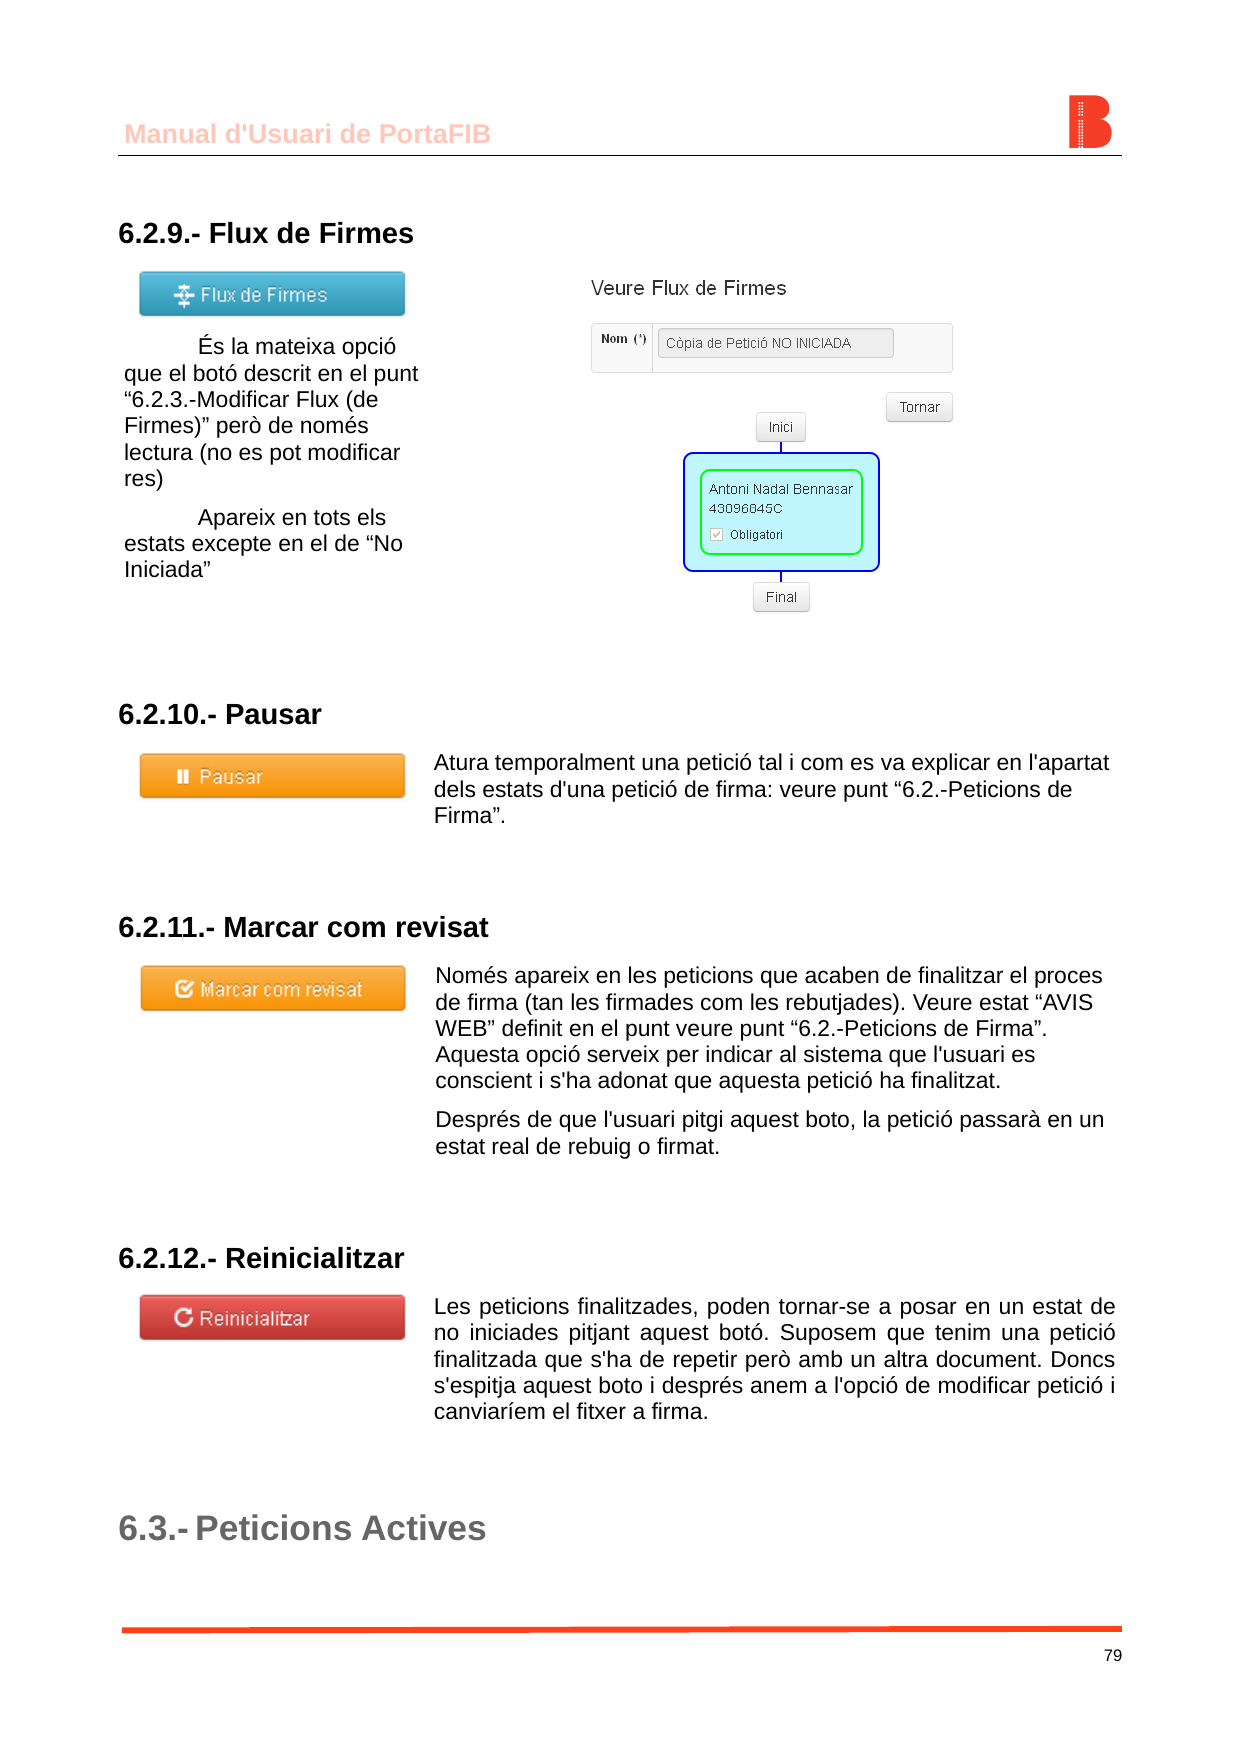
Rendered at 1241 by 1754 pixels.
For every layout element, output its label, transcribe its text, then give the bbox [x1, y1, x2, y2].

subtitle Peticions Actives [118, 1507, 1122, 1547]
picture [1063, 94, 1117, 150]
table_header [427, 262, 1122, 633]
picture [581, 267, 967, 628]
subtitle Flux de Firmes [118, 216, 1122, 249]
table_header [118, 956, 429, 1177]
subtitle Reinicialitzar [118, 1241, 1122, 1275]
table_header Les peticions finalitzades, poden tornar-se a posar en un estat de no iniciades pitjant aquest botó. Suposem que tenim una petició finalitzada que s'ha de repetir però amb un altra document. Doncs s'espitja aquest boto i després anem a l'opció de modificar petició i canviaríem el fitxer a firma. [428, 1287, 1122, 1443]
picture [137, 1292, 409, 1345]
table_header Atura temporalment una petició tal i com es va explicar en l'apartat dels estats d'una petició de firma: veure punt “6.2.-Peticions de Firma”. [428, 744, 1122, 846]
subtitle Marcar com revisat [118, 910, 1122, 944]
table_header [118, 1287, 428, 1443]
table_header Només apareix en les peticions que acaben de finalitzar el proces de firma (tan les firmades com les rebutjades). Veure estat “AVIS WEB” definit en el punt veure punt “6.2.-Peticions de Firma”. Aquesta opció serveix per indicar al sistema que l'usuari es conscient i s'ha adonat que aquesta petició ha finalitzat. Després de que l'usuari pitgi aquest boto, la petició passarà en un estat real de rebuig o firmat. [429, 956, 1122, 1177]
table_header [118, 744, 428, 846]
picture [137, 749, 409, 803]
picture [138, 962, 409, 1016]
picture [135, 267, 410, 321]
subtitle Pausar [118, 697, 1122, 731]
table_header És la mateixa opció que el botó descrit en el punt “6.2.3.-Modificar Flux (de Firmes)” però de només lectura (no es pot modificar res) Apareix en tots els estats excepte en el de “No Iniciada” [118, 262, 427, 633]
